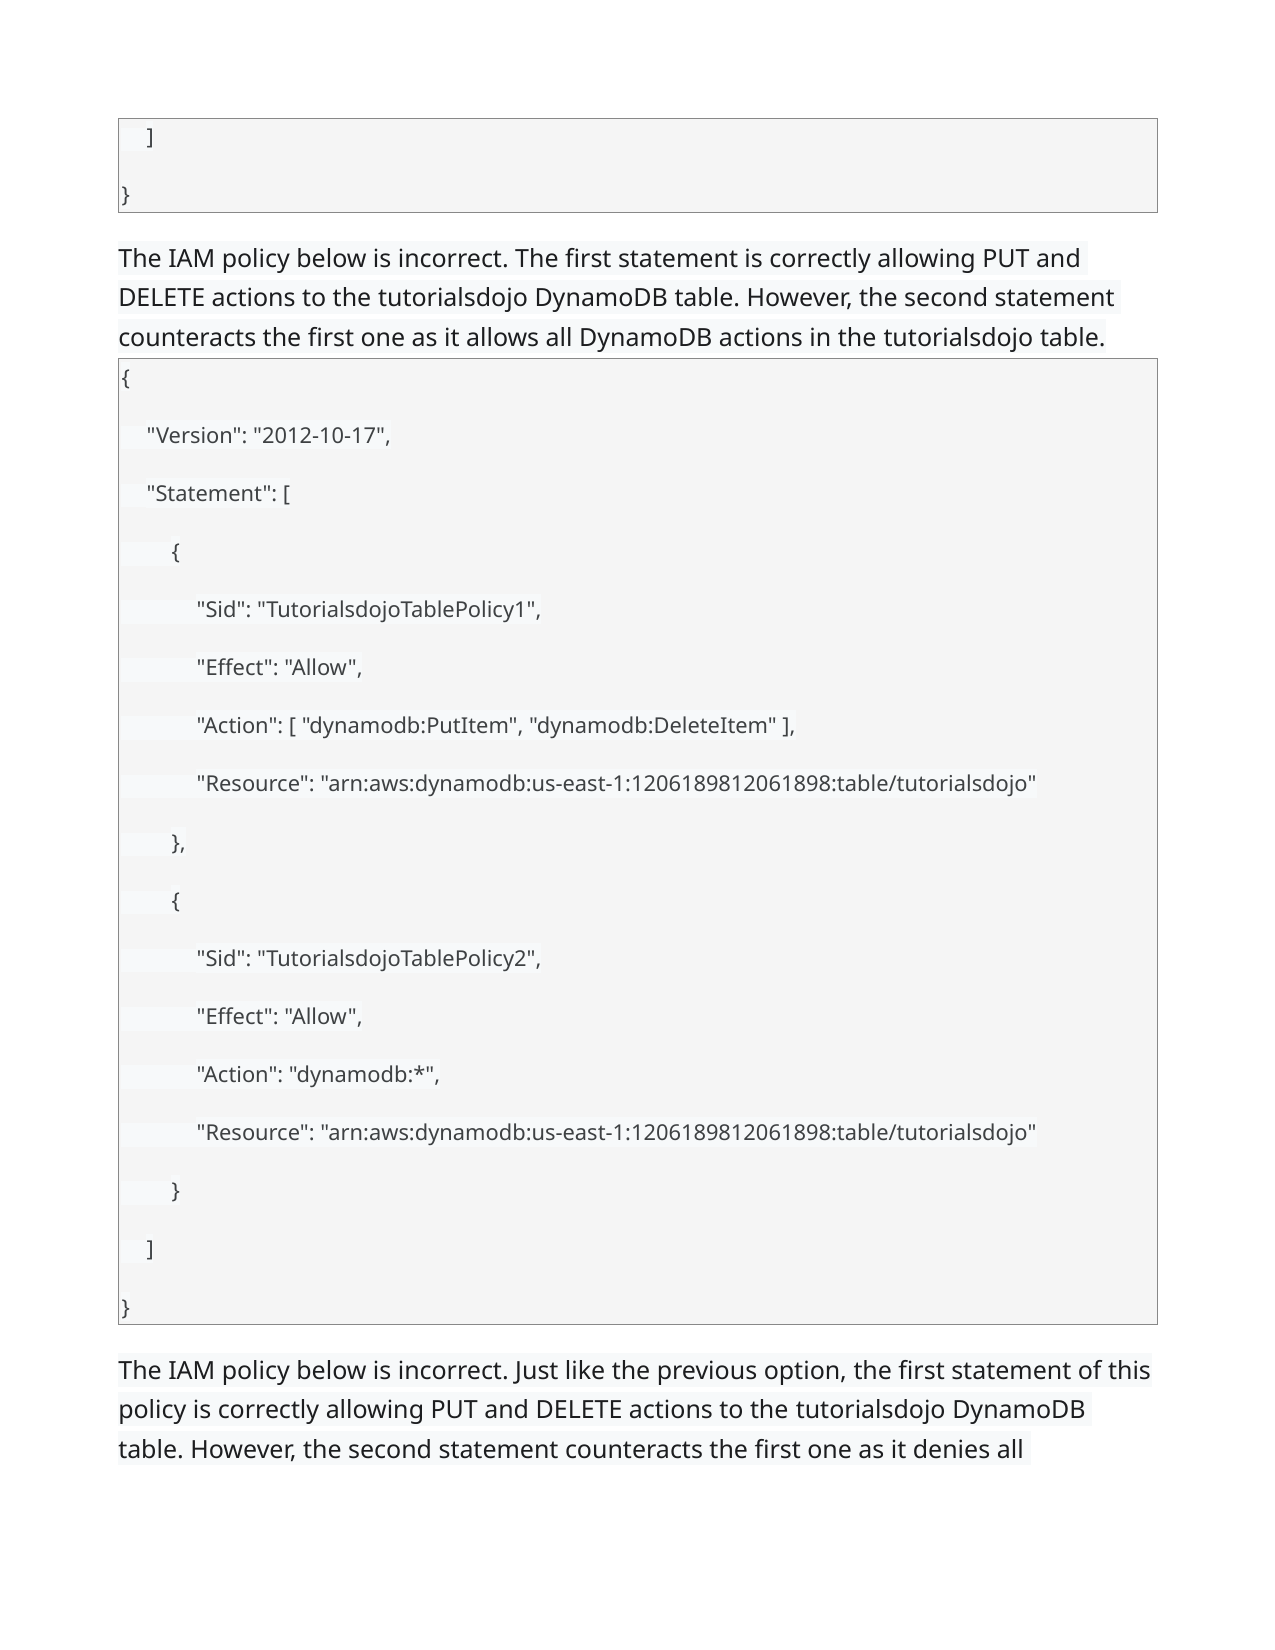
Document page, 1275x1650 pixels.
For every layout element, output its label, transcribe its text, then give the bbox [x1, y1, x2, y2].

text "Version": "2012-10-17", [119, 416, 1157, 449]
text "Resource": "arn:aws:dynamodb:us-east-1:1206189812061898:table/tutorialsdojo" [119, 765, 1157, 798]
text { [119, 881, 1157, 914]
text "Action": "dynamodb:*", [119, 1056, 1157, 1089]
text "Statement": [ [119, 474, 1157, 508]
text ] [119, 119, 1157, 151]
text } [119, 176, 1157, 212]
text } [119, 1288, 1157, 1324]
text }, [119, 823, 1157, 856]
text "Sid": "TutorialsdojoTablePolicy1", [119, 591, 1157, 624]
text "Action": [ "dynamodb:PutItem", "dynamodb:DeleteItem" ], [119, 707, 1157, 740]
text ] [119, 1230, 1157, 1263]
text The IAM policy below is incorrect. Just like the previous option, the first statement of this policy is correctly allowing PUT and DELETE actions to the tutorialsdojo DynamoDB table. However, the second statement counteracts the first one as it denies all [118, 1353, 1157, 1465]
text "Effect": "Allow", [119, 998, 1157, 1031]
text "Effect": "Allow", [119, 649, 1157, 682]
text } [119, 1172, 1157, 1205]
text { [119, 359, 1157, 391]
text The IAM policy below is incorrect. The first statement is correctly allowing PUT and DELETE actions to the tutorialsdojo DynamoDB table. However, the second statement counteracts the first one as it allows all DynamoDB actions in the tutorialsdojo table. [118, 241, 1157, 353]
text { [119, 533, 1157, 566]
text "Resource": "arn:aws:dynamodb:us-east-1:1206189812061898:table/tutorialsdojo" [119, 1114, 1157, 1147]
text "Sid": "TutorialsdojoTablePolicy2", [119, 939, 1157, 973]
